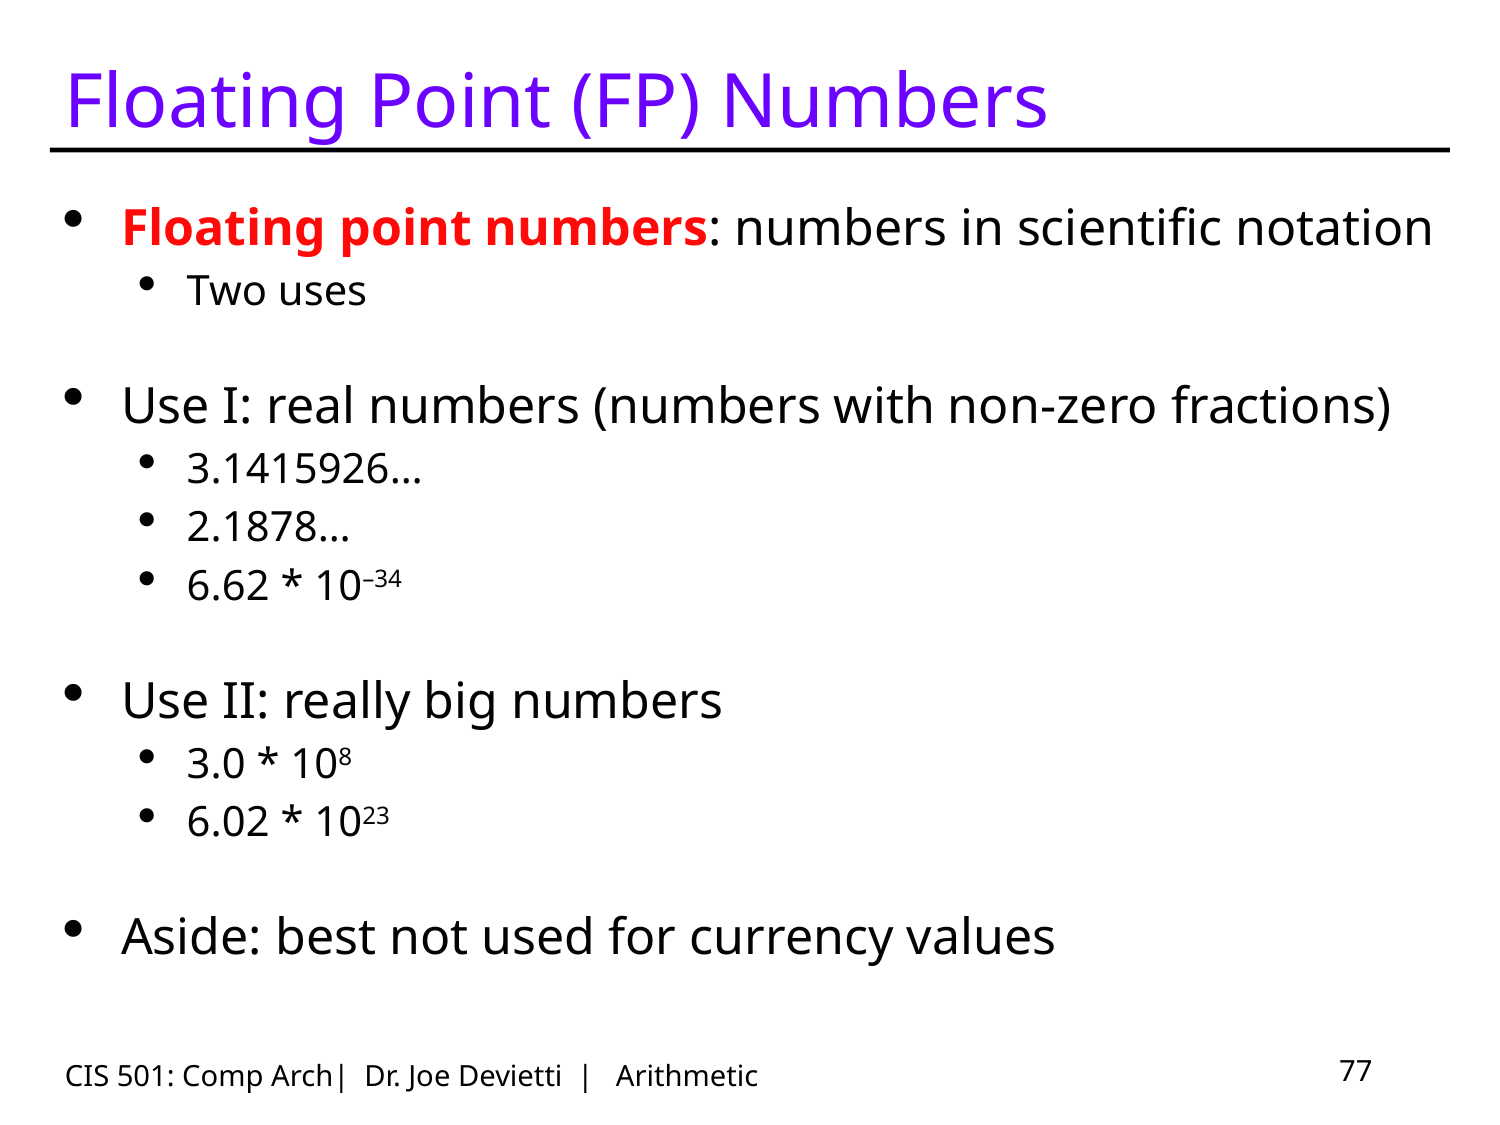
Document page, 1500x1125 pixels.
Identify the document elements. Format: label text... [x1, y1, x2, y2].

text_box CIS 501: Comp Arch| Dr. Joe Devietti | Arithmetic [49, 1049, 988, 1100]
text_box Floating Point (FP) Numbers [49, 37, 1363, 150]
text_box Floating point numbers: numbers in scientific notation Two uses Use I: real numbers (numbers with non-zero fractions) 3.1415926… 2.1878… 6.62 * 10–34 Use II: really big numbers 3.0 * 108 6.02 * 1023 Aside: best not used for currency values [49, 187, 1450, 1025]
text_box [1074, 1049, 1388, 1100]
